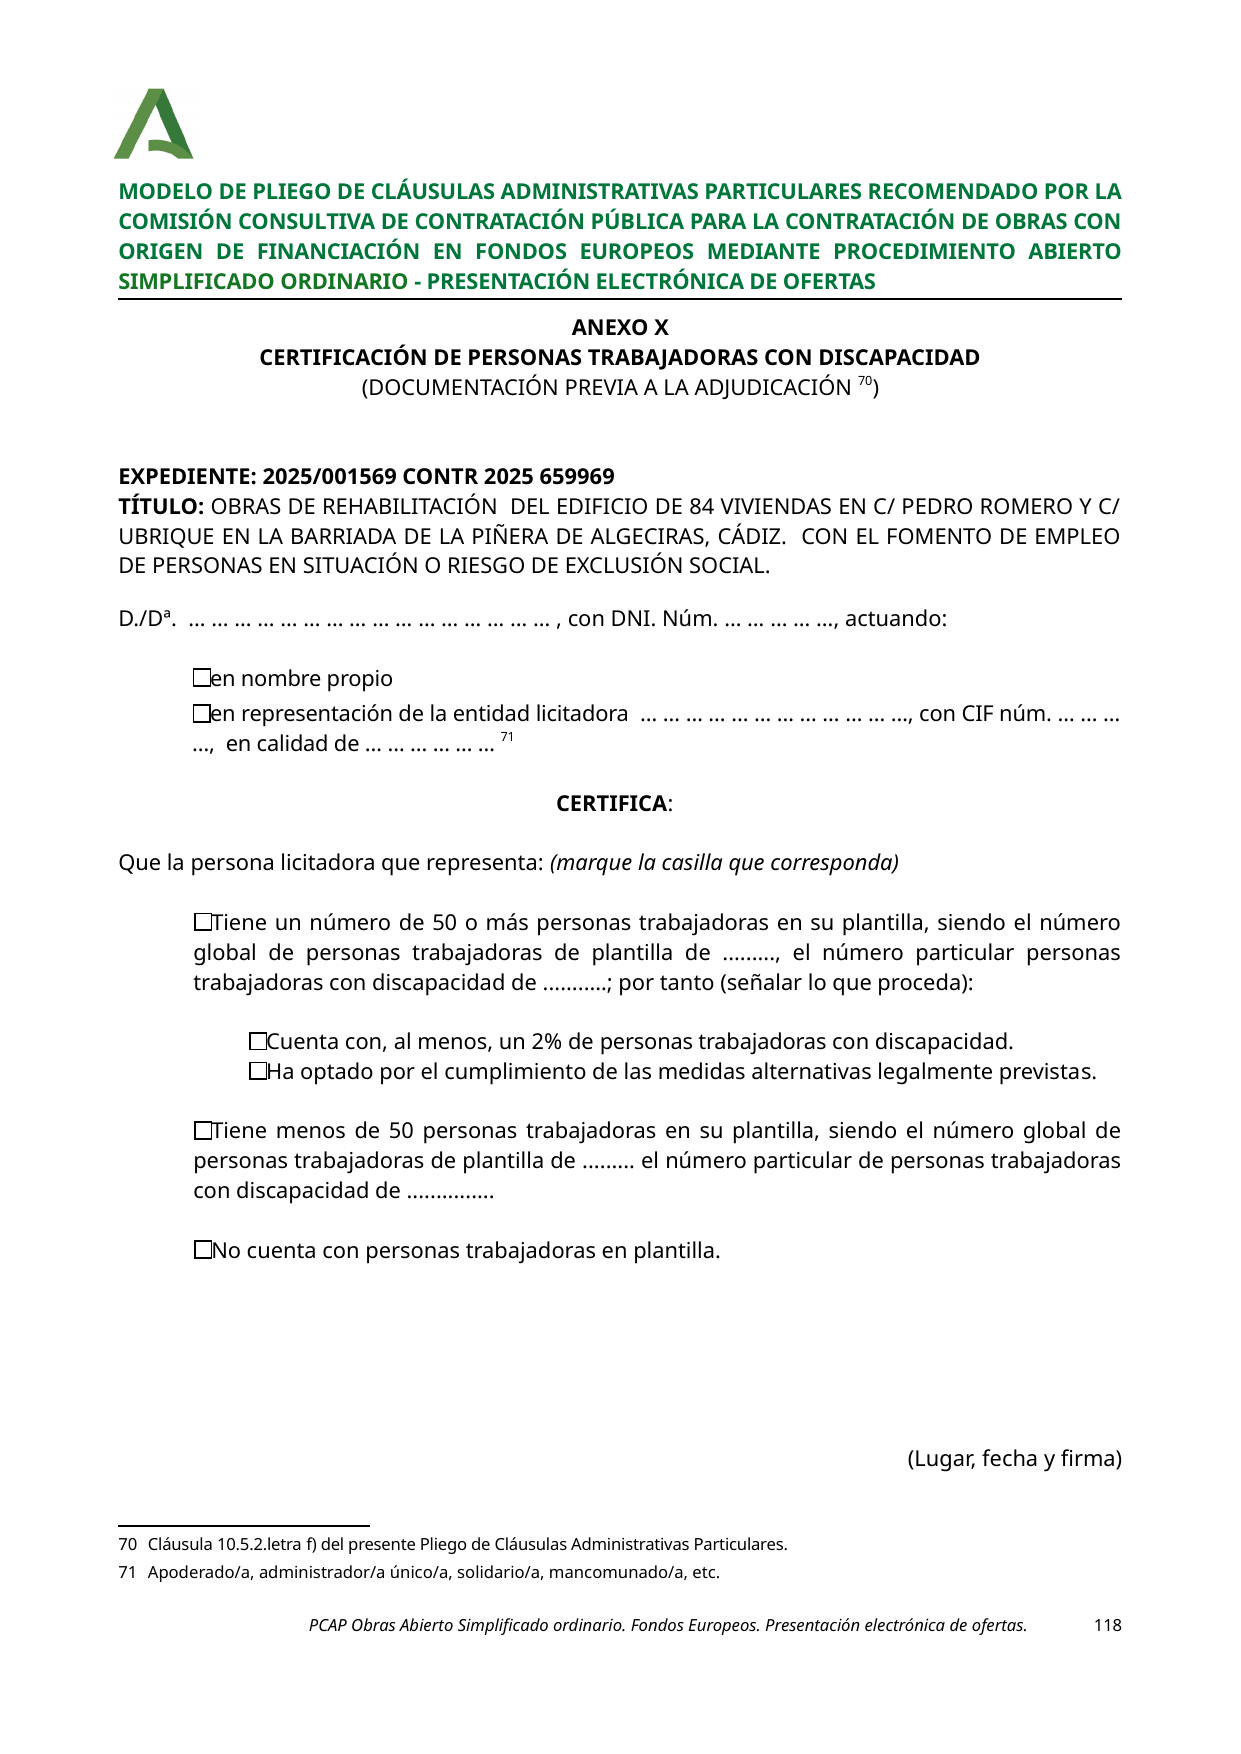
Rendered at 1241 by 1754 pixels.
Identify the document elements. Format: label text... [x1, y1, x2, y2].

text EXPEDIENTE: 2025/001569 CONTR 2025 659969 [118, 461, 1122, 491]
text en representación de la entidad licitadora … … … … … … … … … … … …, con CIF núm. … … … …, en calidad de … … … … … … [192, 698, 1122, 758]
text D./Dª. … … … … … … … … … … … … … … … … , con DNI. Núm. … … … … …, actuando: [118, 603, 1122, 633]
list Tiene un número de 50 o más personas trabajadoras en su plantilla, siendo el número global de personas trabajadoras de plantilla de ........., el número particular personas trabajadoras con discapacidad de ........…; por tanto (señalar lo que proceda): [156, 907, 1122, 996]
text Apoderado/a, administrador/a único/a, solidario/a, mancomunado/a, etc. [118, 1561, 1122, 1584]
picture [109, 84, 198, 163]
text CERTIFICA: [118, 788, 1122, 818]
list Tiene menos de 50 personas trabajadoras en su plantilla, siendo el número global de personas trabajadoras de plantilla de ......... el número particular de personas trabajadoras con discapacidad de ............... [156, 1116, 1122, 1205]
text (DOCUMENTACIÓN PREVIA A LA ADJUDICACIÓN ) [118, 372, 1122, 402]
list Cuenta con, al menos, un 2% de personas trabajadoras con discapacidad. [213, 1026, 1122, 1056]
list No cuenta con personas trabajadoras en plantilla. [156, 1235, 1122, 1264]
text TÍTULO: OBRAS DE REHABILITACIÓN DEL EDIFICIO DE 84 VIVIENDAS EN C/ PEDRO ROMERO Y C/ UBRIQUE EN LA BARRIADA DE LA PIÑERA DE ALGECIRAS, CÁDIZ. CON EL FOMENTO DE EMPLEO DE PERSONAS EN SITUACIÓN O RIESGO DE EXCLUSIÓN SOCIAL. [118, 491, 1122, 580]
text ANEXO X [118, 312, 1122, 342]
text (Lugar, fecha y firma) [118, 1443, 1122, 1473]
text CERTIFICACIÓN DE PERSONAS TRABAJADORAS CON DISCAPACIDAD [118, 342, 1122, 372]
text en nombre propio [192, 663, 1122, 692]
text Cláusula 10.5.2.letra f) del presente Pliego de Cláusulas Administrativas Particulares. [118, 1532, 1122, 1555]
text Que la persona licitadora que representa: (marque la casilla que corresponda) [118, 847, 1122, 877]
list Ha optado por el cumplimiento de las medidas alternativas legalmente previstas. [213, 1056, 1122, 1086]
text MODELO DE PLIEGO DE CLÁUSULAS ADMINISTRATIVAS PARTICULARES RECOMENDADO POR LA COMISIÓN CONSULTIVA DE CONTRATACIÓN PÚBLICA PARA LA CONTRATACIÓN DE OBRAS CON ORIGEN DE FINANCIACIÓN EN FONDOS EUROPEOS MEDIANTE PROCEDIMIENTO ABIERTO SIMPLIFICADO ORDINARIO - PRESENTACIÓN ELECTRÓNICA DE OFERTAS [118, 176, 1122, 298]
